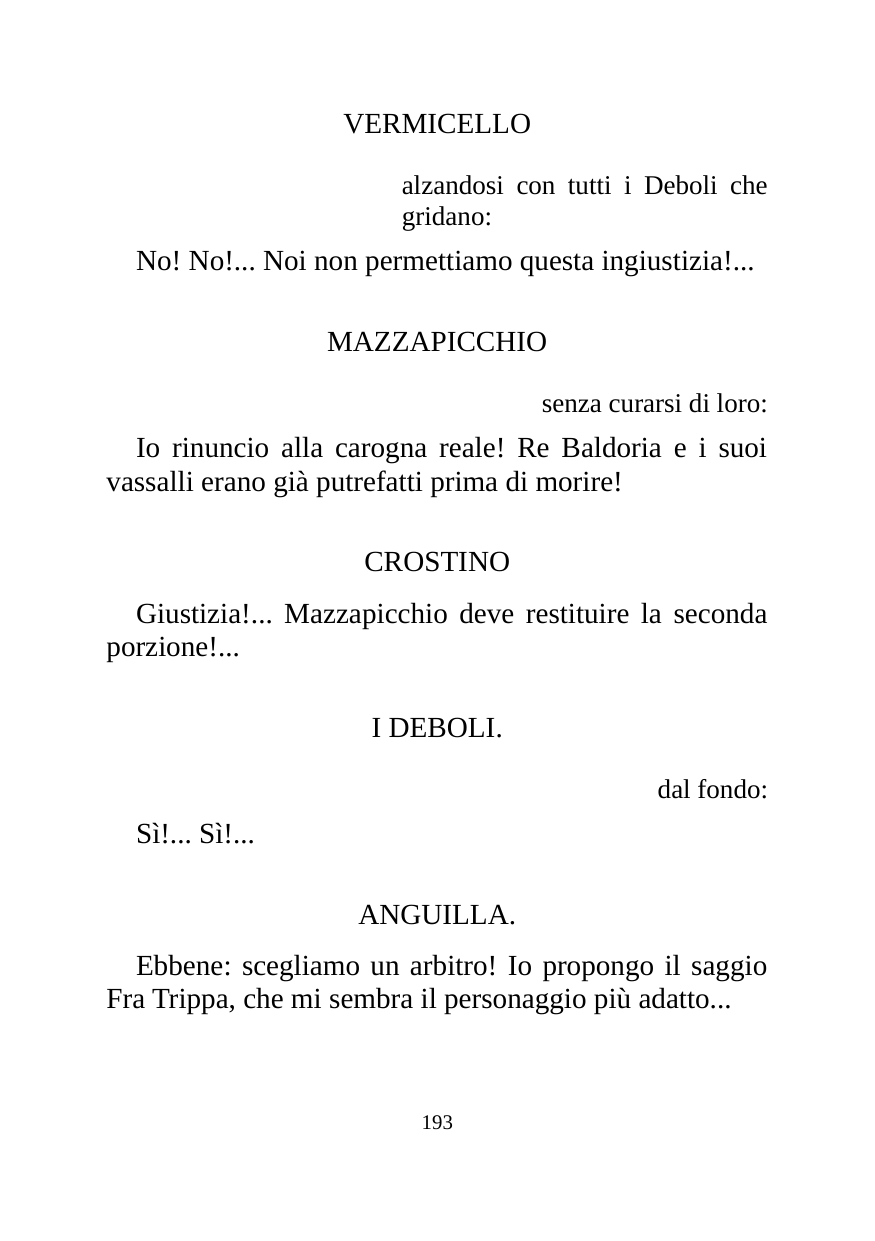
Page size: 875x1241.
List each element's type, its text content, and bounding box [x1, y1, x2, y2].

text senza curarsi di loro: [402, 387, 768, 418]
text VERMICELLO [106, 106, 768, 140]
text Giustizia!... Mazzapicchio deve restituire la seconda porzione!... [106, 596, 768, 663]
text ANGUILLA. [106, 897, 768, 930]
text MAZZAPICCHIO [106, 324, 768, 358]
text CROSTINO [106, 544, 768, 578]
text I DEBOLI. [106, 710, 768, 744]
text alzandosi con tutti i Deboli che gridano: [402, 169, 768, 232]
text No! No!... Noi non permettiamo questa ingiustizia!... [106, 243, 768, 277]
text Sì!... Sì!... [106, 816, 768, 849]
text dal fondo: [402, 773, 768, 804]
text Ebbene: scegliamo un arbitro! Io propongo il saggio Fra Trippa, che mi sembra il personaggio più adatto... [106, 948, 768, 1015]
text Io rinuncio alla carogna reale! Re Baldoria e i suoi vassalli erano già putrefatti prima di morire! [106, 430, 768, 497]
